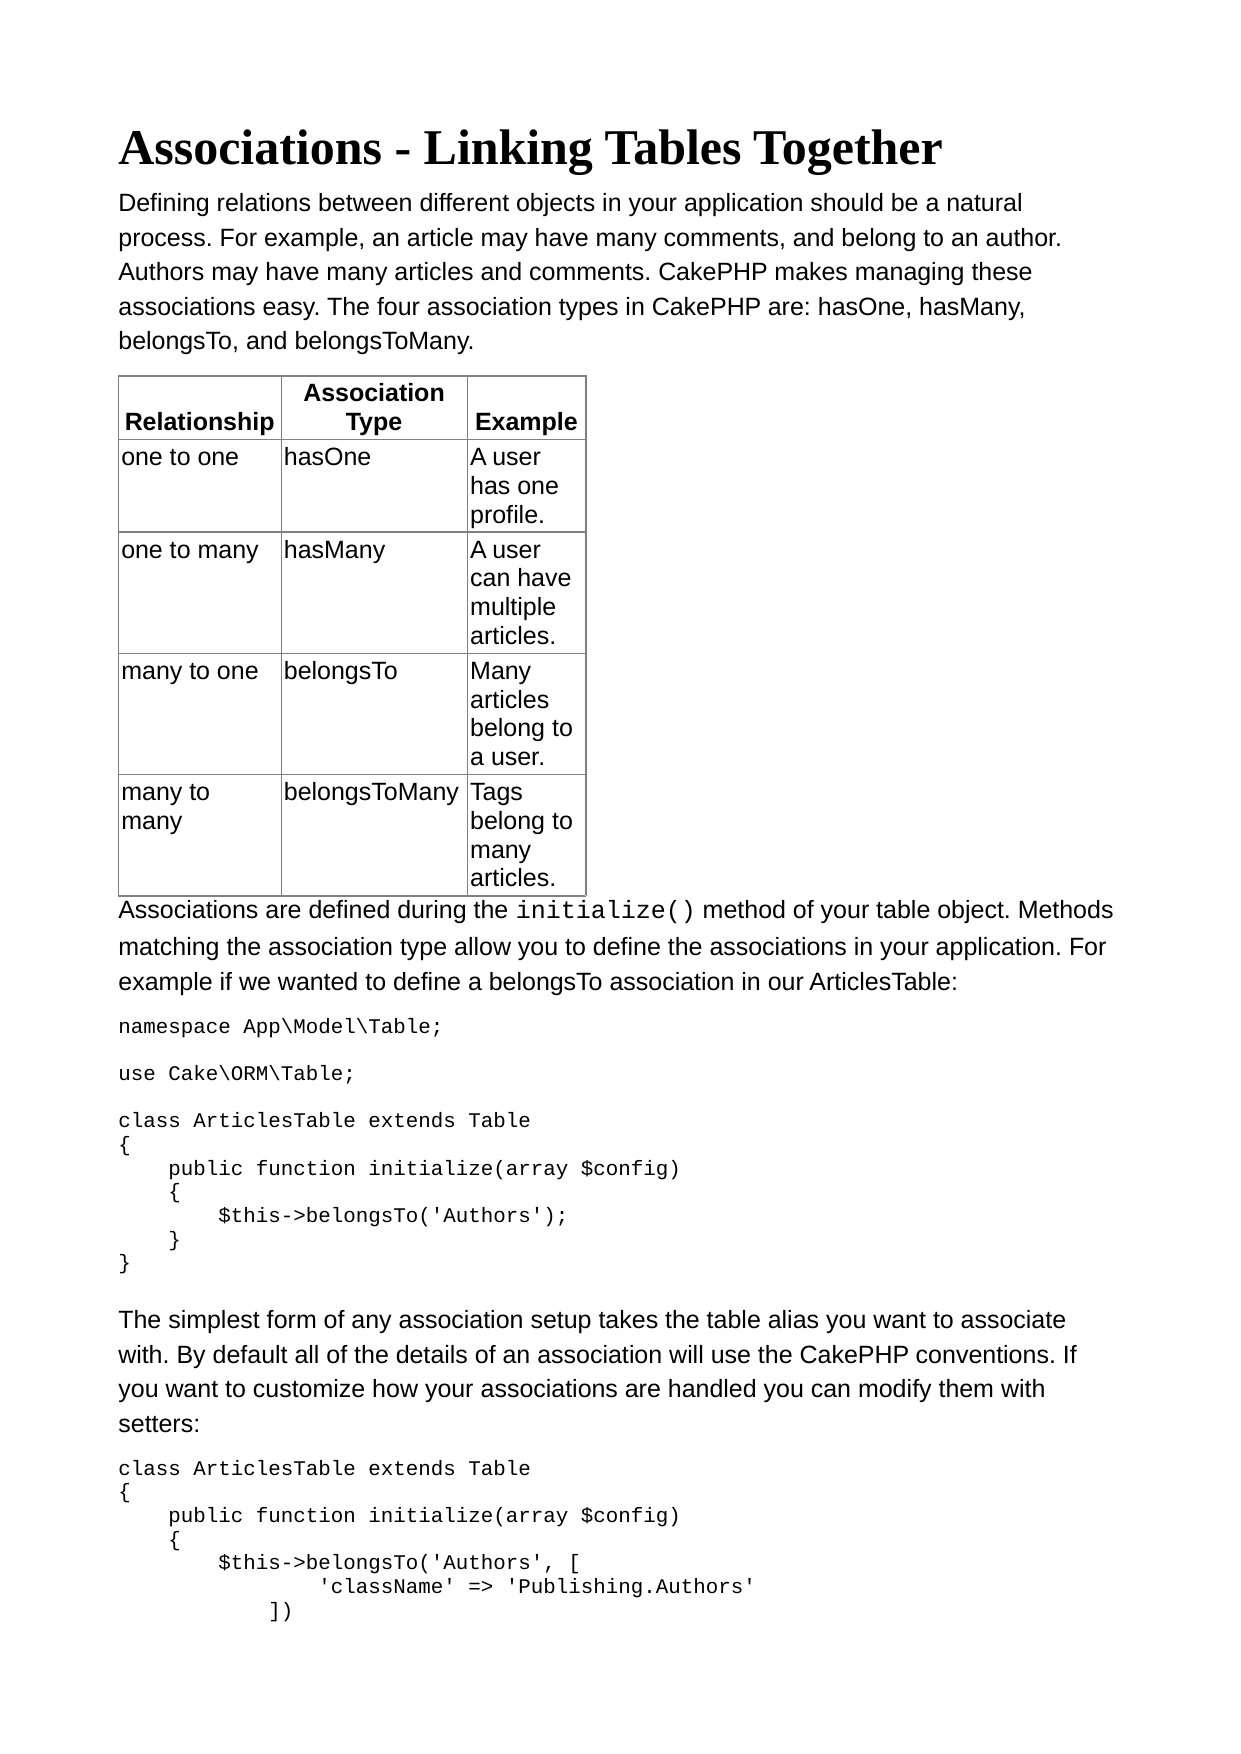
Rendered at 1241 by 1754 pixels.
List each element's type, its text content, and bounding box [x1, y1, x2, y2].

table_cell one to many [119, 533, 281, 653]
table_cell A user has one profile. [468, 440, 585, 531]
table_header Relationship [119, 377, 281, 439]
text { [118, 1529, 1122, 1552]
subtitle Associations - Linking Tables Together [118, 118, 1122, 176]
text class ArticlesTable extends Table [118, 1110, 1122, 1134]
text public function initialize(array $config) [118, 1505, 1122, 1529]
text ]) [118, 1600, 1122, 1623]
table_cell hasMany [282, 533, 467, 653]
table_header Example [468, 377, 585, 439]
text { [118, 1134, 1122, 1158]
text { [118, 1181, 1122, 1205]
text $this->belongsTo('Authors', [ [118, 1552, 1122, 1576]
table_header Association Type [282, 377, 467, 439]
text Defining relations between different objects in your application should be a natural process. For example, an article may have many comments, and belong to an author. Authors may have many articles and comments. CakePHP makes managing these associations easy. The four association types in CakePHP are: hasOne, hasMany, belongsTo, and belongsToMany. [118, 188, 1122, 355]
text { [118, 1481, 1122, 1505]
table_cell belongsTo [282, 654, 467, 774]
table_cell one to one [119, 440, 281, 531]
table_cell Tags belong to many articles. [468, 775, 585, 895]
text } [118, 1228, 1122, 1252]
text class ArticlesTable extends Table [118, 1458, 1122, 1481]
text 'className' => 'Publishing.Authors' [118, 1576, 1122, 1600]
text namespace App\Model\Table; [118, 1016, 1122, 1039]
text public function initialize(array $config) [118, 1158, 1122, 1181]
table_cell hasOne [282, 440, 467, 531]
text $this->belongsTo('Authors'); [118, 1205, 1122, 1228]
table_cell A user can have multiple articles. [468, 533, 585, 653]
text The simplest form of any association setup takes the table alias you want to associate with. By default all of the details of an association will use the CakePHP conventions. If you want to customize how your associations are handled you can modify them with setters: [118, 1305, 1122, 1437]
text Associations are defined during the initialize() method of your table object. Methods matching the association type allow you to define the associations in your application. For example if we wanted to define a belongsTo association in our ArticlesTable: [118, 896, 1122, 995]
table_cell belongsToMany [282, 775, 467, 895]
text } [118, 1252, 1122, 1276]
table_cell Many articles belong to a user. [468, 654, 585, 774]
table_cell many to one [119, 654, 281, 774]
text use Cake\ORM\Table; [118, 1063, 1122, 1087]
table_cell many to many [119, 775, 281, 895]
